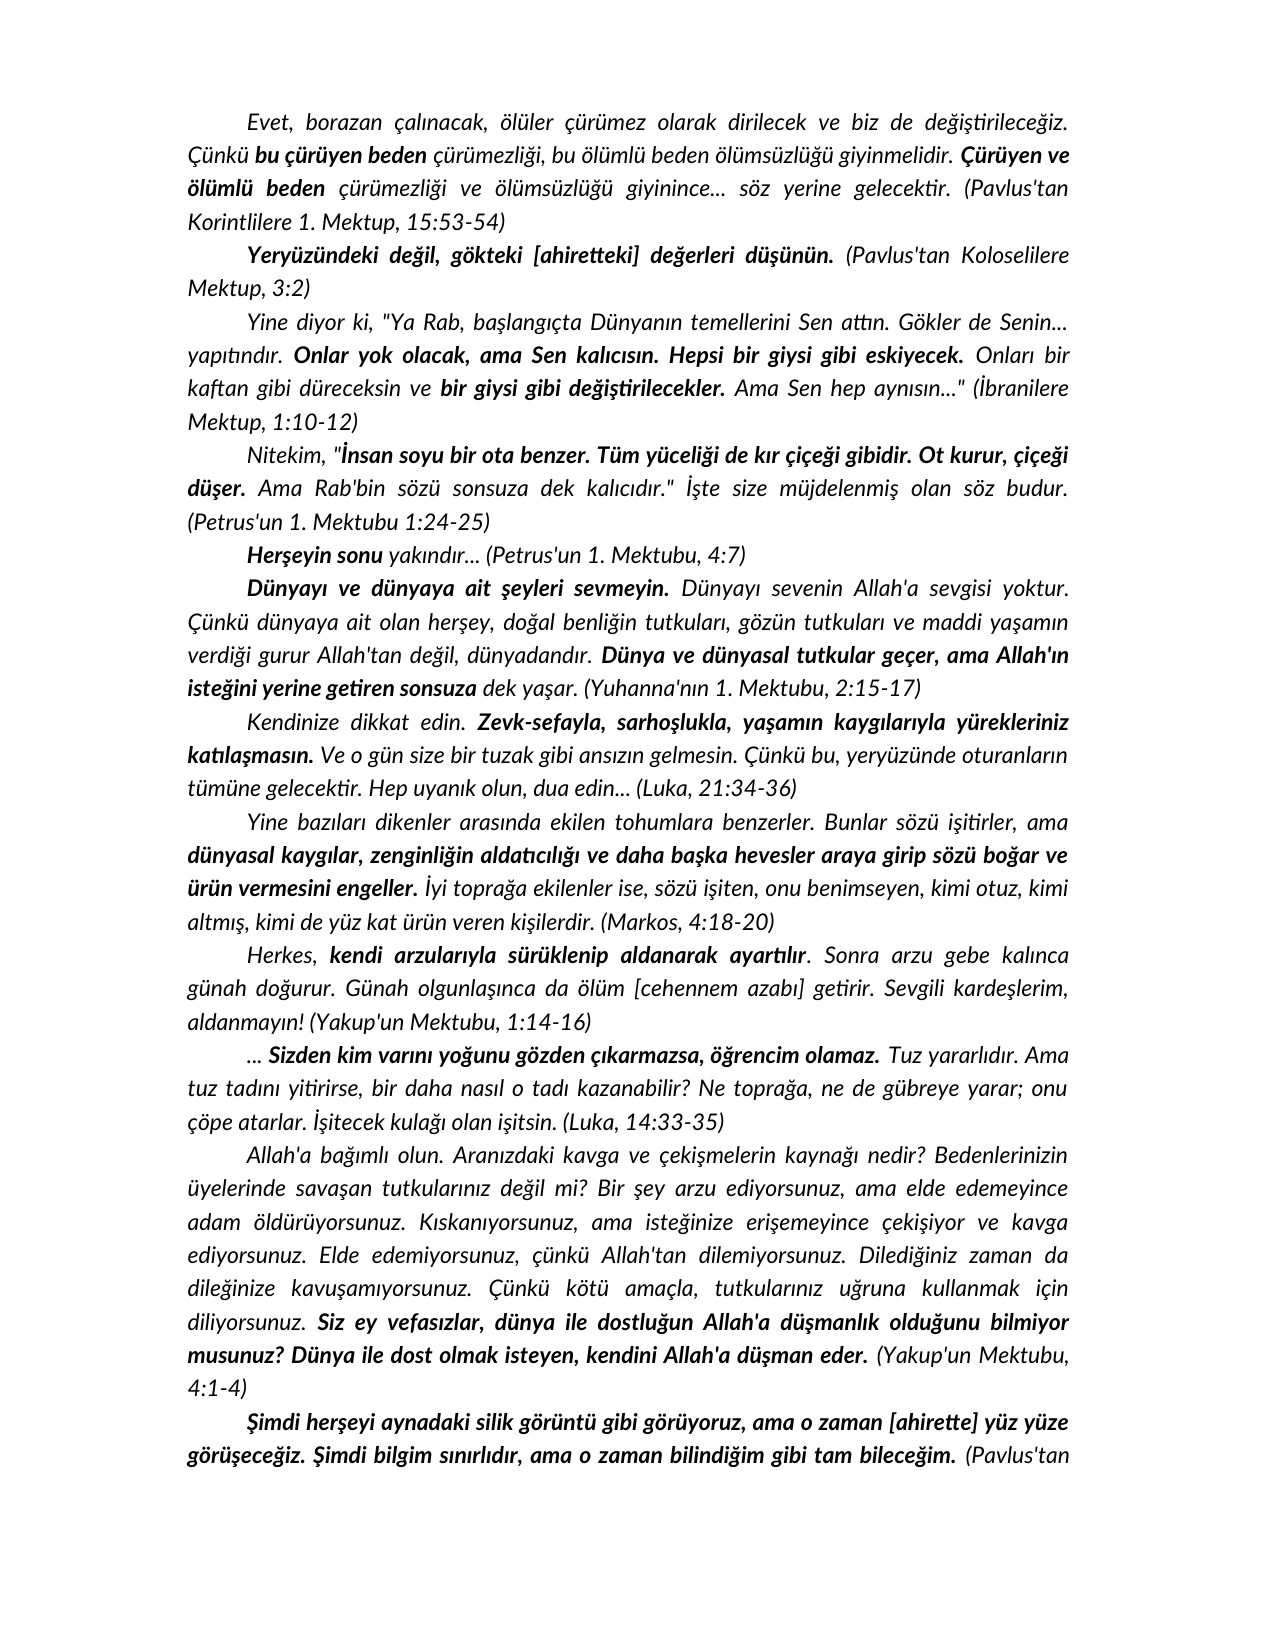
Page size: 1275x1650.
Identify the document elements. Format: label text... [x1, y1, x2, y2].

text Herkes, kendi arzularıyla sürüklenip aldanarak ayartılır. Sonra arzu gebe kalınca günah doğurur. Günah olgunlaşınca da ölüm [cehennem azabı] getirir. Sevgili kardeşlerim, aldanmayın! (Yakup'un Mektubu, 1:14-16) [187, 937, 1070, 1037]
text ... Sizden kim varını yoğunu gözden çıkarmazsa, öğrencim olamaz. Tuz yararlıdır. Ama tuz tadını yitirirse, bir daha nasıl o tadı kazanabilir? Ne toprağa, ne de gübreye yarar; onu çöpe atarlar. İşitecek kulağı olan işitsin. (Luka, 14:33-35) [187, 1037, 1070, 1137]
text Dünyayı ve dünyaya ait şeyleri sevmeyin. Dünyayı sevenin Allah'a sevgisi yoktur. Çünkü dünyaya ait olan herşey, doğal benliğin tutkuları, gözün tutkuları ve maddi yaşamın verdiği gurur Allah'tan değil, dünyadandır. Dünya ve dünyasal tutkular geçer, ama Allah'ın isteğini yerine getiren sonsuza dek yaşar. (Yuhanna'nın 1. Mektubu, 2:15-17) [187, 570, 1070, 703]
text Yine bazıları dikenler arasında ekilen tohumlara benzerler. Bunlar sözü işitirler, ama dünyasal kaygılar, zenginliğin aldatıcılığı ve daha başka hevesler araya girip sözü boğar ve ürün vermesini engeller. İyi toprağa ekilenler ise, sözü işiten, onu benimseyen, kimi otuz, kimi altmış, kimi de yüz kat ürün veren kişilerdir. (Markos, 4:18-20) [187, 803, 1070, 937]
text Nitekim, "İnsan soyu bir ota benzer. Tüm yüceliği de kır çiçeği gibidir. Ot kurur, çiçeği düşer. Ama Rab'bin sözü sonsuza dek kalıcıdır." İşte size müjdelenmiş olan söz budur. (Petrus'un 1. Mektubu 1:24-25) [187, 437, 1070, 537]
text Herşeyin sonu yakındır... (Petrus'un 1. Mektubu, 4:7) [187, 537, 1070, 570]
text Şimdi herşeyi aynadaki silik görüntü gibi görüyoruz, ama o zaman [ahirette] yüz yüze görüşeceğiz. Şimdi bilgim sınırlıdır, ama o zaman bilindiğim gibi tam bileceğim. (Pavlus'tan [187, 1403, 1070, 1470]
text Yeryüzündeki değil, gökteki [ahiretteki] değerleri düşünün. (Pavlus'tan Koloselilere Mektup, 3:2) [187, 237, 1070, 303]
text Evet, borazan çalınacak, ölüler çürümez olarak dirilecek ve biz de değiştirileceğiz. Çünkü bu çürüyen beden çürümezliği, bu ölümlü beden ölümsüzlüğü giyinmelidir. Çürüyen ve ölümlü beden çürümezliği ve ölümsüzlüğü giyinince... söz yerine gelecektir. (Pavlus'tan Korintlilere 1. Mektup, 15:53-54) [187, 103, 1070, 237]
text Kendinize dikkat edin. Zevk-sefayla, sarhoşlukla, yaşamın kaygılarıyla yürekleriniz katılaşmasın. Ve o gün size bir tuzak gibi ansızın gelmesin. Çünkü bu, yeryüzünde oturanların tümüne gelecektir. Hep uyanık olun, dua edin... (Luka, 21:34-36) [187, 703, 1070, 803]
text Yine diyor ki, "Ya Rab, başlangıçta Dünyanın temellerini Sen attın. Gökler de Senin... yapıtındır. Onlar yok olacak, ama Sen kalıcısın. Hepsi bir giysi gibi eskiyecek. Onları bir kaftan gibi düreceksin ve bir giysi gibi değiştirilecekler. Ama Sen hep aynısın..." (İbranilere Mektup, 1:10-12) [187, 303, 1070, 437]
text Allah'a bağımlı olun. Aranızdaki kavga ve çekişmelerin kaynağı nedir? Bedenlerinizin üyelerinde savaşan tutkularınız değil mi? Bir şey arzu ediyorsunuz, ama elde edemeyince adam öldürüyorsunuz. Kıskanıyorsunuz, ama isteğinize erişemeyince çekişiyor ve kavga ediyorsunuz. Elde edemiyorsunuz, çünkü Allah'tan dilemiyorsunuz. Dilediğiniz zaman da dileğinize kavuşamıyorsunuz. Çünkü kötü amaçla, tutkularınız uğruna kullanmak için diliyorsunuz. Siz ey vefasızlar, dünya ile dostluğun Allah'a düşmanlık olduğunu bilmiyor musunuz? Dünya ile dost olmak isteyen, kendini Allah'a düşman eder. (Yakup'un Mektubu, 4:1-4) [187, 1137, 1070, 1403]
